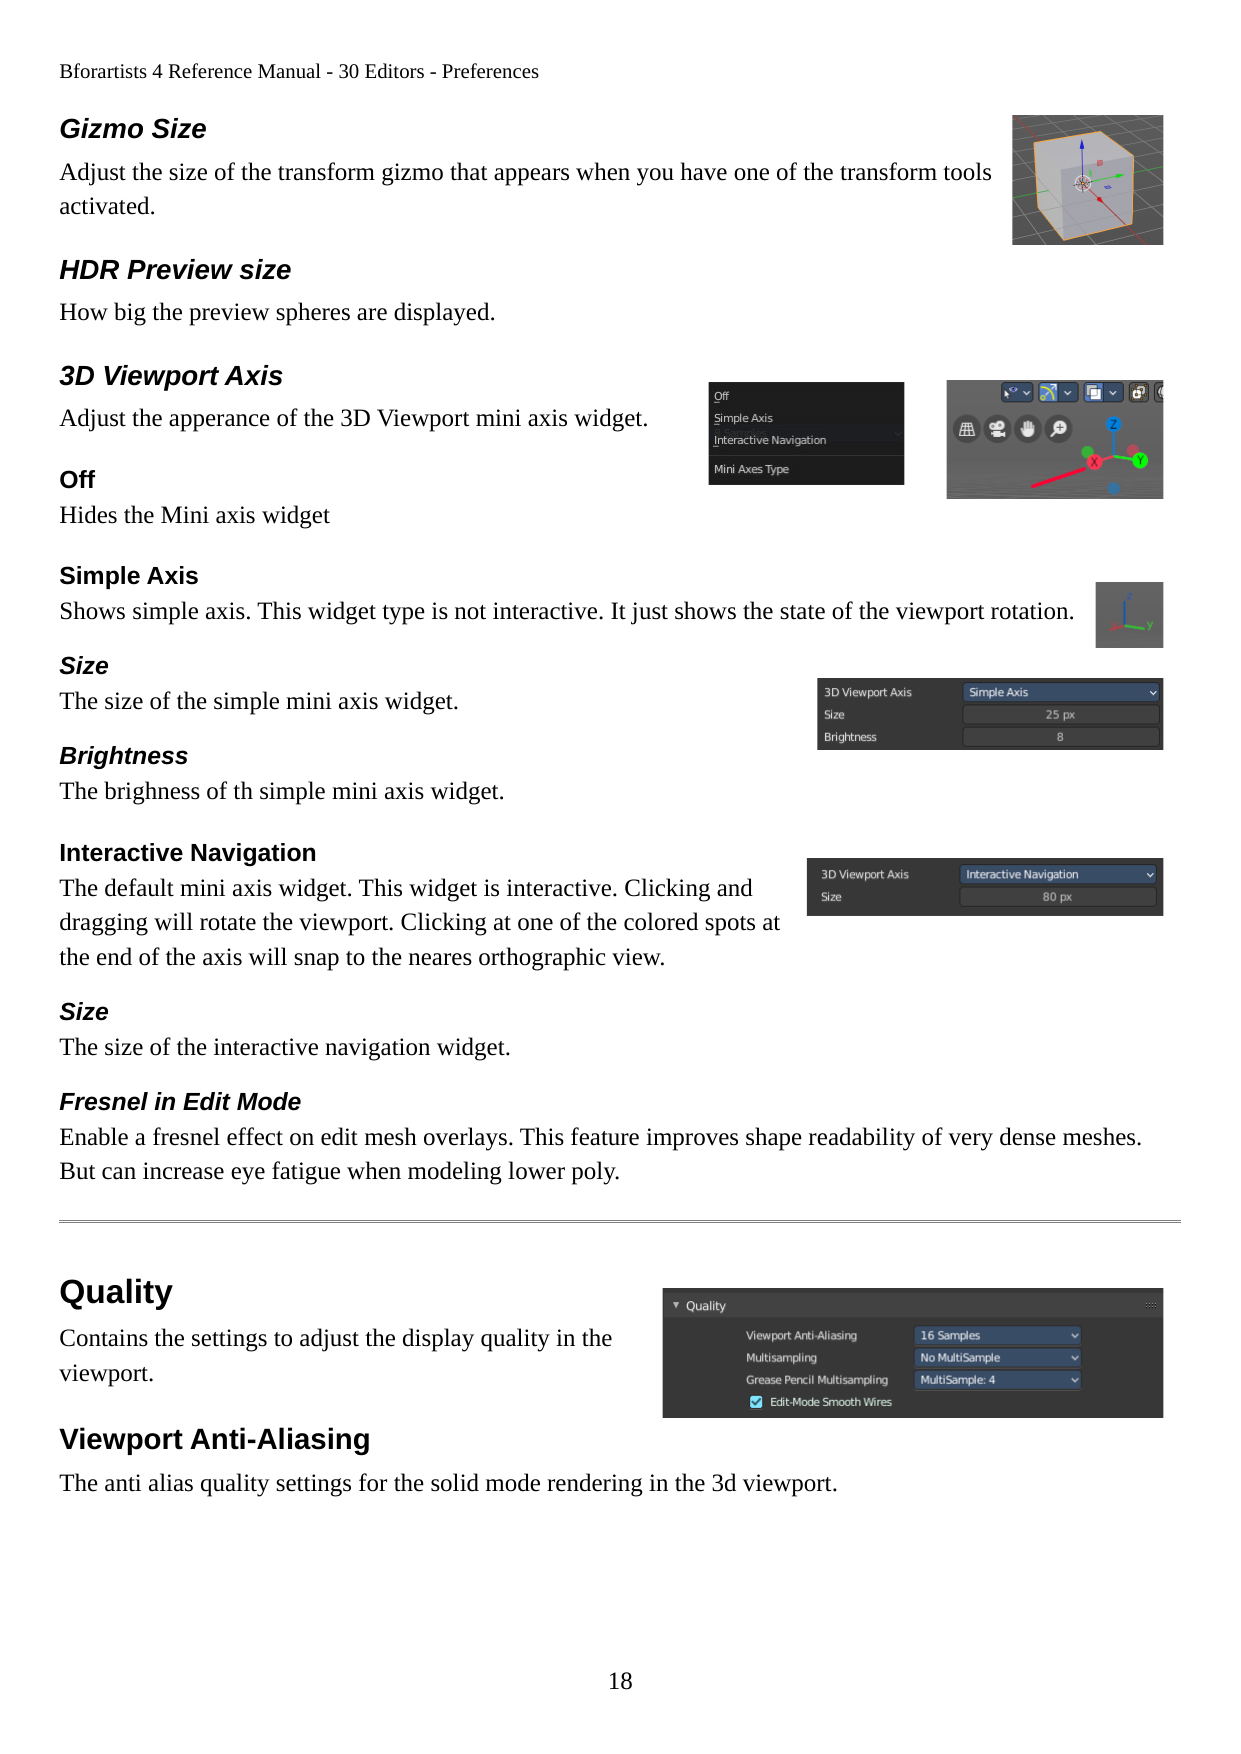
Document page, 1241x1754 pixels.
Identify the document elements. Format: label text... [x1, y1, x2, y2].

text Hides the Mini axis widget [59, 500, 1181, 528]
text The anti alias quality settings for the solid mode rendering in the 3d viewport. [59, 1468, 1181, 1497]
text The size of the simple mini axis widget. [59, 686, 817, 715]
picture [817, 678, 1164, 750]
subtitle Fresnel in Edit Mode [59, 1087, 1181, 1116]
text How big the preview spheres are displayed. [59, 297, 1181, 326]
subtitle Quality [59, 1272, 1181, 1311]
text The default mini axis widget. This widget is interactive. Clicking and dragging will rotate the viewport. Clicking at one of the colored spots at the end of the axis will snap to the neares orthographic view. [59, 873, 1181, 970]
text Shows simple axis. This widget type is not interactive. It just shows the state of the viewport rotation. [59, 596, 1095, 625]
subtitle Simple Axis [59, 561, 1181, 590]
subtitle [1164, 465, 1181, 493]
picture [1012, 115, 1164, 245]
picture [662, 1288, 1164, 1418]
picture [806, 858, 1164, 916]
text Contains the settings to adjust the display quality in the viewport. [59, 1323, 662, 1387]
picture [708, 382, 905, 485]
subtitle Gizmo Size [59, 113, 1181, 144]
subtitle Size [59, 997, 1181, 1025]
subtitle 3D Viewport Axis [59, 359, 1181, 391]
text [905, 403, 946, 432]
subtitle HDR Preview size [59, 253, 1181, 285]
text Adjust the size of the transform gizmo that appears when you have one of the transform tools activated. [59, 157, 1012, 220]
subtitle Size [59, 651, 1181, 680]
text Adjust the apperance of the 3D Viewport mini axis widget. [59, 403, 708, 432]
picture [946, 380, 1164, 499]
text The size of the interactive navigation widget. [59, 1032, 1181, 1060]
subtitle Interactive Navigation [59, 838, 1181, 866]
subtitle Off [59, 465, 946, 493]
subtitle Brightness [59, 741, 1181, 770]
subtitle Viewport Anti-Aliasing [59, 1422, 1181, 1455]
text The brighness of th simple mini axis widget. [59, 776, 1181, 805]
picture [1095, 582, 1164, 648]
text Enable a fresnel effect on edit mesh overlays. This feature improves shape readability of very dense meshes. But can increase eye fatigue when modeling lower poly. [59, 1122, 1181, 1185]
